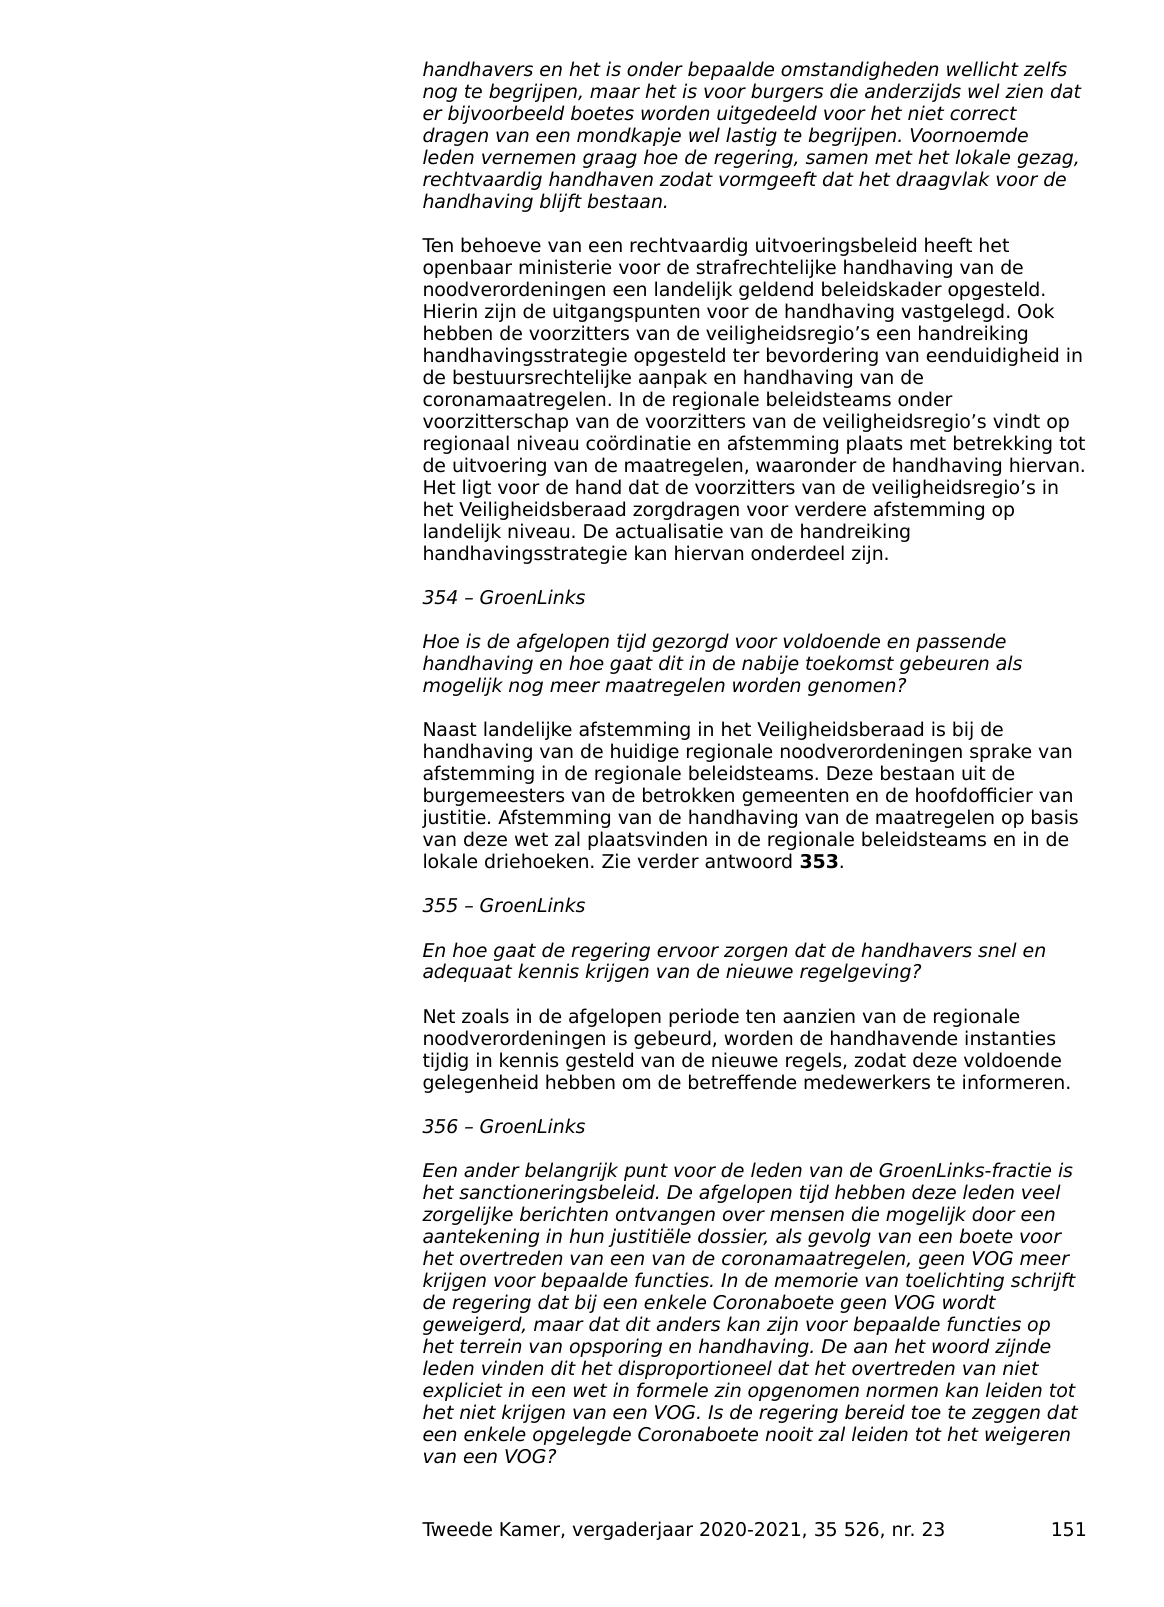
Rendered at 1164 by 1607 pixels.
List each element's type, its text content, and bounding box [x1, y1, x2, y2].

text En hoe gaat de regering ervoor zorgen dat de handhavers snel en adequaat kennis krijgen van de nieuwe regelgeving? [422, 939, 1087, 983]
text handhavers en het is onder bepaalde omstandigheden wellicht zelfs nog te begrijpen, maar het is voor burgers die anderzijds wel zien dat er bijvoorbeeld boetes worden uitgedeeld voor het niet correct dragen van een mondkapje wel lastig te begrijpen. Voornoemde leden vernemen graag hoe de regering, samen met het lokale gezag, rechtvaardig handhaven zodat vormgeeft dat het draagvlak voor de handhaving blijft bestaan. [422, 59, 1087, 213]
text Een ander belangrijk punt voor de leden van de GroenLinks-fractie is het sanctioneringsbeleid. De afgelopen tijd hebben deze leden veel zorgelijke berichten ontvangen over mensen die mogelijk door een aantekening in hun justitiële dossier, als gevolg van een boete voor het overtreden van een van de coronamaatregelen, geen VOG meer krijgen voor bepaalde functies. In de memorie van toelichting schrijft de regering dat bij een enkele Coronaboete geen VOG wordt geweigerd, maar dat dit anders kan zijn voor bepaalde functies op het terrein van opsporing en handhaving. De aan het woord zijnde leden vinden dit het disproportioneel dat het overtreden van niet expliciet in een wet in formele zin opgenomen normen kan leiden tot het niet krijgen van een VOG. Is de regering bereid toe te zeggen dat een enkele opgelegde Coronaboete nooit zal leiden tot het weigeren van een VOG? [422, 1160, 1087, 1468]
text Naast landelijke afstemming in het Veiligheidsberaad is bij de handhaving van de huidige regionale noodverordeningen sprake van afstemming in de regionale beleidsteams. Deze bestaan uit de burgemeesters van de betrokken gemeenten en de hoofdofficier van justitie. Afstemming van de handhaving van de maatregelen op basis van deze wet zal plaatsvinden in de regionale beleidsteams en in de lokale driehoeken. Zie verder antwoord 353. [422, 719, 1087, 873]
text Ten behoeve van een rechtvaardig uitvoeringsbeleid heeft het openbaar ministerie voor de strafrechtelijke handhaving van de noodverordeningen een landelijk geldend beleidskader opgesteld. Hierin zijn de uitgangspunten voor de handhaving vastgelegd. Ook hebben de voorzitters van de veiligheidsregio’s een handreiking handhavingsstrategie opgesteld ter bevordering van eenduidigheid in de bestuursrechtelijke aanpak en handhaving van de coronamaatregelen. In de regionale beleidsteams onder voorzitterschap van de voorzitters van de veiligheidsregio’s vindt op regionaal niveau coördinatie en afstemming plaats met betrekking tot de uitvoering van de maatregelen, waaronder de handhaving hiervan. Het ligt voor de hand dat de voorzitters van de veiligheidsregio’s in het Veiligheidsberaad zorgdragen voor verdere afstemming op landelijk niveau. De actualisatie van de handreiking handhavingsstrategie kan hiervan onderdeel zijn. [422, 235, 1087, 565]
subtitle 356 – GroenLinks [422, 1116, 1087, 1138]
text Net zoals in de afgelopen periode ten aanzien van de regionale noodverordeningen is gebeurd, worden de handhavende instanties tijdig in kennis gesteld van de nieuwe regels, zodat deze voldoende gelegenheid hebben om de betreffende medewerkers te informeren. [422, 1006, 1087, 1093]
subtitle 355 – GroenLinks [422, 895, 1087, 917]
subtitle 354 – GroenLinks [422, 587, 1087, 609]
text Hoe is de afgelopen tijd gezorgd voor voldoende en passende handhaving en hoe gaat dit in de nabije toekomst gebeuren als mogelijk nog meer maatregelen worden genomen? [422, 631, 1087, 697]
